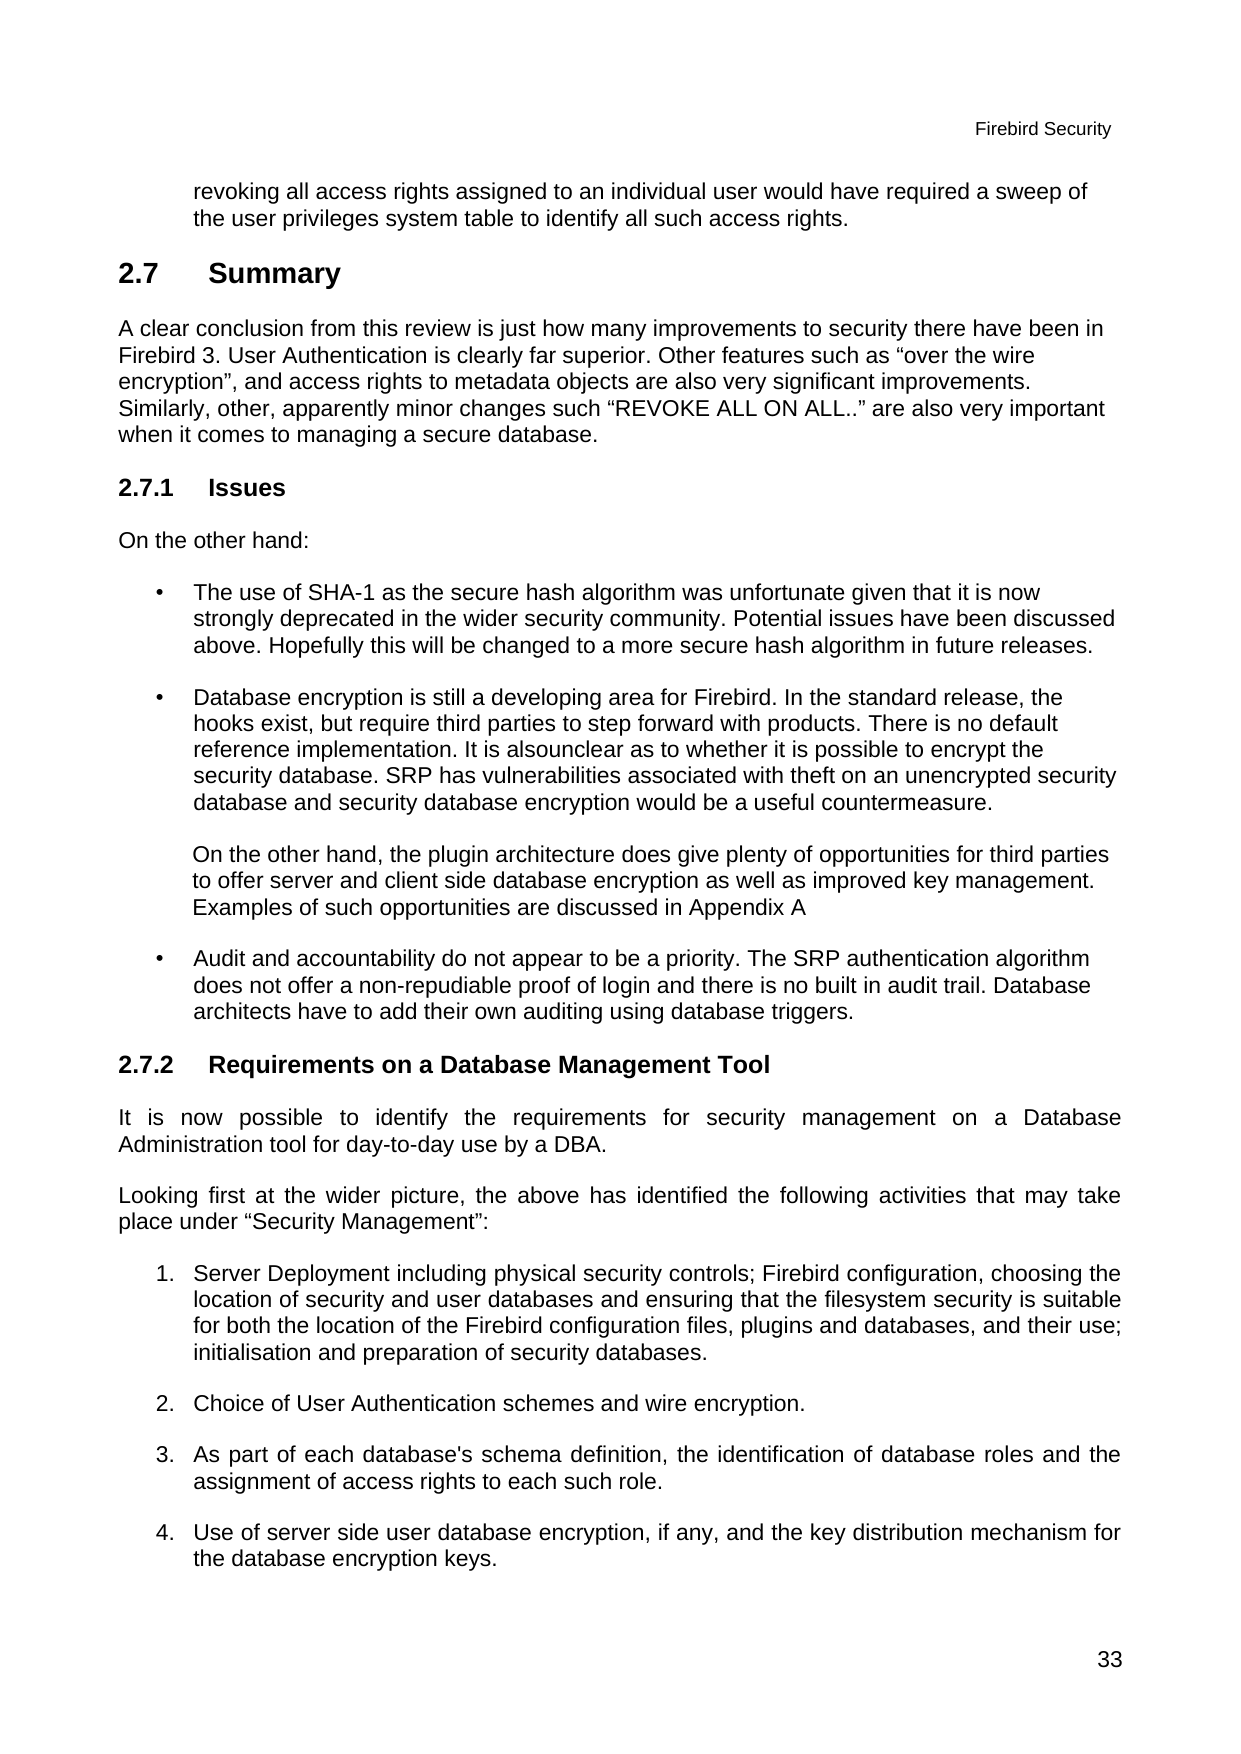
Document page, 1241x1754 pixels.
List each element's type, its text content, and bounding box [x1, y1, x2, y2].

text On the other hand: [118, 527, 1122, 553]
list Database encryption is still a developing area for Firebird. In the standard release, the hooks exist, but require third parties to step forward with products. There is no default reference implementation. It is alsounclear as to whether it is possible to encrypt the security database. SRP has vulnerabilities associated with theft on an unencrypted security database and security database encryption would be a useful countermeasure. [156, 683, 1122, 815]
subtitle Requirements on a Database Management Tool [118, 1050, 1122, 1079]
list The use of SHA-1 as the secure hash algorithm was unfortunate given that it is now strongly deprecated in the wider security community. Potential issues have been discussed above. Hopefully this will be changed to a more secure hash algorithm in future releases. [156, 579, 1122, 658]
text On the other hand, the plugin architecture does give plenty of opportunities for third parties to offer server and client side database encryption as well as improved key management. Examples of such opportunities are discussed in Appendix A. [192, 841, 1122, 920]
text A clear conclusion from this review is just how many improvements to security there have been in Firebird 3. User Authentication is clearly far superior. Other features such as “over the wire encryption”, and access rights to metadata objects are also very significant improvements. Similarly, other, apparently minor changes such “REVOKE ALL ON ALL..” are also very important when it comes to managing a secure database. [118, 315, 1122, 447]
subtitle Summary [118, 256, 1122, 290]
list Use of server side user database encryption, if any, and the key distribution mechanism for the database encryption keys. [156, 1519, 1122, 1572]
text It is now possible to identify the requirements for security management on a Database Administration tool for day-to-day use by a DBA. [118, 1104, 1122, 1157]
list revoking all access rights assigned to an individual user would have required a sweep of the user privileges system table to identify all such access rights. [156, 178, 1122, 231]
text Looking first at the wider picture, the above has identified the following activities that may take place under “Security Management”: [118, 1182, 1122, 1234]
list Choice of User Authentication schemes and wire encryption. [156, 1390, 1122, 1416]
subtitle Issues [118, 473, 1122, 501]
list Server Deployment including physical security controls; Firebird configuration, choosing the location of security and user databases and ensuring that the filesystem security is suitable for both the location of the Firebird configuration files, plugins and databases, and their use; initialisation and preparation of security databases. [156, 1259, 1122, 1365]
list Audit and accountability do not appear to be a priority. The SRP authentication algorithm does not offer a non-repudiable proof of login and there is no built in audit trail. Database architects have to add their own auditing using database triggers. [156, 945, 1122, 1024]
list As part of each database's schema definition, the identification of database roles and the assignment of access rights to each such role. [156, 1441, 1122, 1494]
